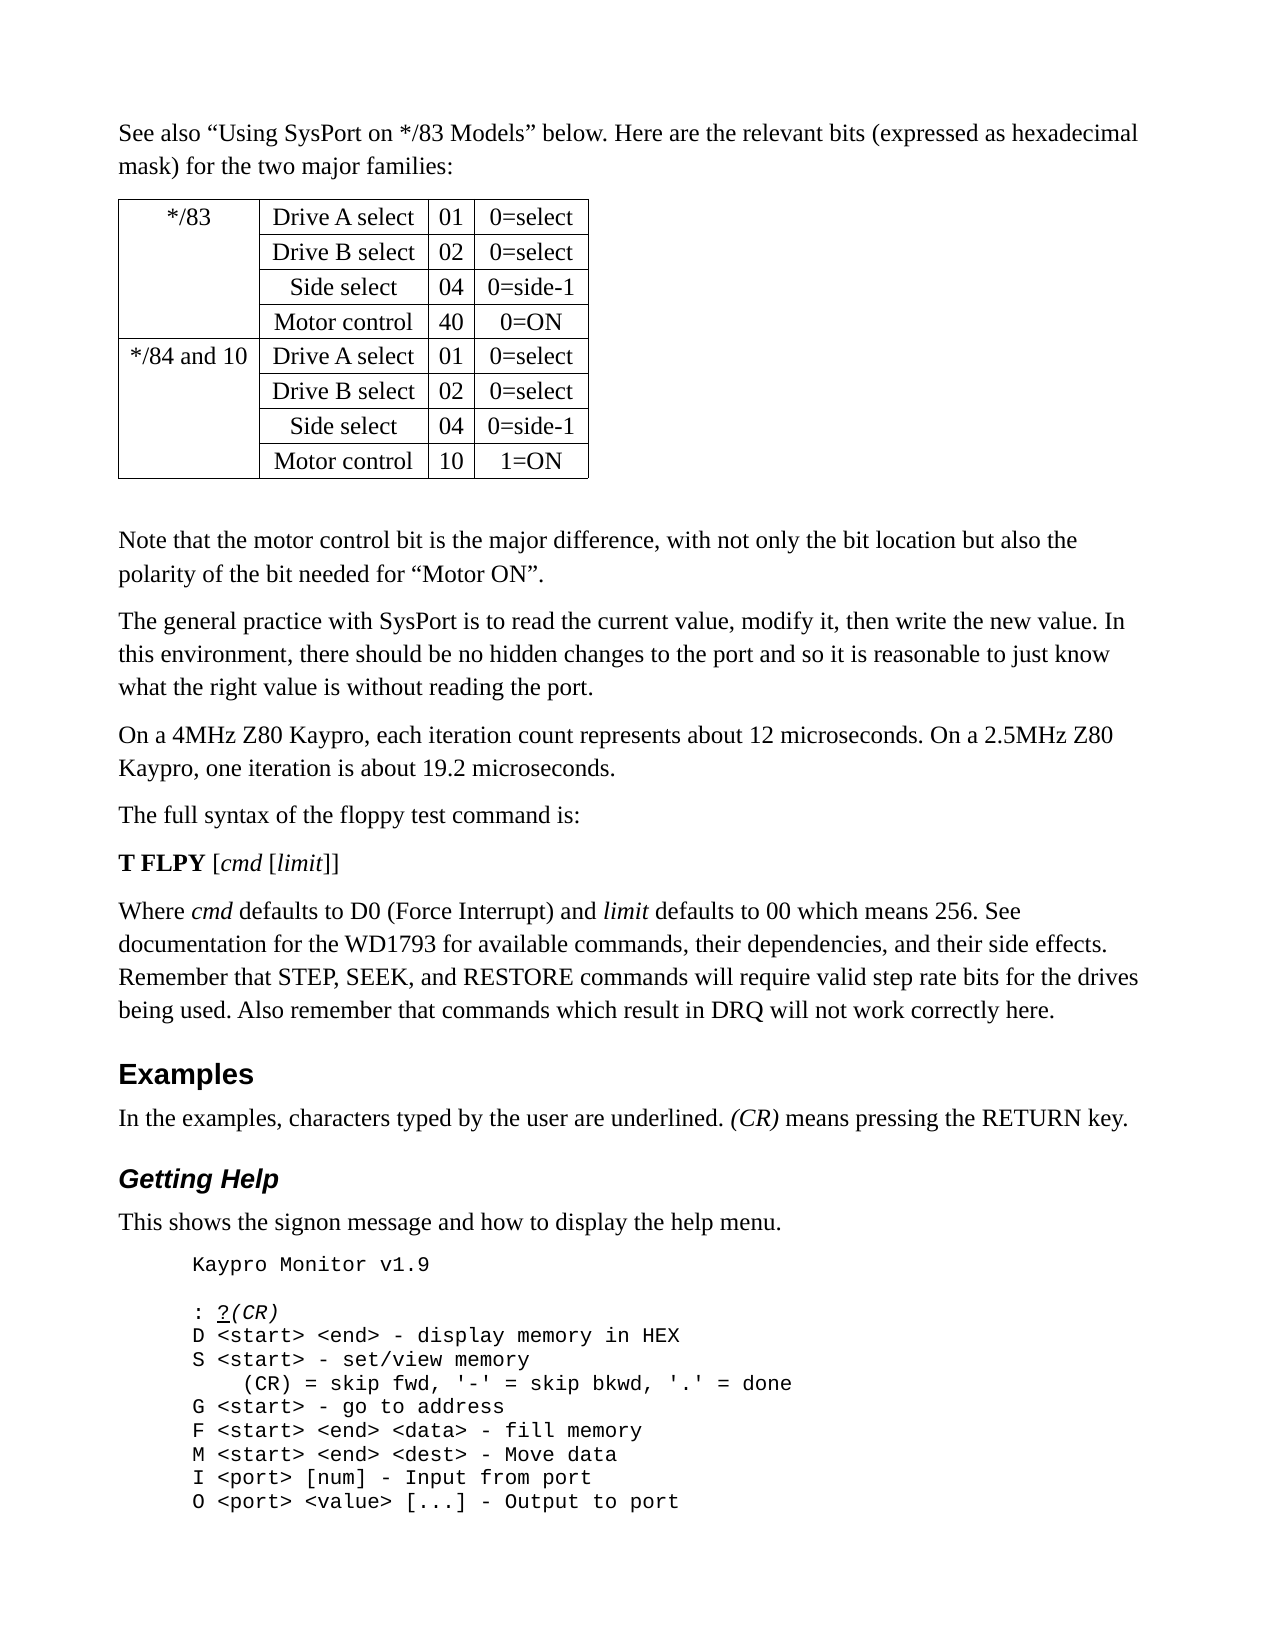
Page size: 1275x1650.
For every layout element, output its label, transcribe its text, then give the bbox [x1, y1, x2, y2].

table_header */83 [119, 200, 259, 338]
subtitle Getting Help [118, 1163, 1157, 1194]
text Where cmd defaults to D0 (Force Interrupt) and limit defaults to 00 which means 256. See documentation for the WD1793 for available commands, their dependencies, and their side effects. Remember that STEP, SEEK, and RESTORE commands will require valid step rate bits for the drives being used. Also remember that commands which result in DRQ will not work correctly here. [118, 896, 1157, 1023]
table_cell Drive B select [260, 374, 428, 408]
table_header 01 [429, 200, 474, 234]
text This shows the signon message and how to display the help menu. [118, 1207, 1157, 1236]
table_cell 0=ON [475, 305, 588, 338]
table_cell 1=ON [475, 444, 588, 478]
text D <start> <end> - display memory in HEX [192, 1325, 1157, 1349]
text S <start> - set/view memory [192, 1349, 1157, 1373]
text See also “Using SysPort on */83 Models” below. Here are the relevant bits (expressed as hexadecimal mask) for the two major families: [118, 118, 1157, 180]
text G <start> - go to address [192, 1396, 1157, 1420]
text M <start> <end> <dest> - Move data [192, 1444, 1157, 1467]
table_cell Drive B select [260, 235, 428, 268]
table_cell 0=select [475, 235, 588, 268]
table_cell 40 [429, 305, 474, 338]
table_cell 02 [429, 374, 474, 408]
table_cell 0=side-1 [475, 409, 588, 443]
table_cell 0=select [475, 339, 588, 373]
text Kaypro Monitor v1.9 [192, 1254, 1157, 1278]
table_cell 04 [429, 409, 474, 443]
table_cell 04 [429, 270, 474, 303]
table_header 0=select [475, 200, 588, 234]
table_cell 01 [429, 339, 474, 373]
table_cell 10 [429, 444, 474, 478]
text T FLPY [cmd [limit]] [118, 848, 1157, 877]
text (CR) = skip fwd, '-' = skip bkwd, '.' = done [192, 1373, 1157, 1396]
subtitle Examples [118, 1057, 1157, 1091]
table_cell Side select [260, 270, 428, 303]
text On a 4MHz Z80 Kaypro, each iteration count represents about 12 microseconds. On a 2.5MHz Z80 Kaypro, one iteration is about 19.2 microseconds. [118, 720, 1157, 782]
table_cell */84 and 10 [119, 339, 259, 478]
text F <start> <end> <data> - fill memory [192, 1420, 1157, 1444]
text I <port> [num] - Input from port [192, 1467, 1157, 1491]
table_cell Motor control [260, 305, 428, 338]
table_cell 0=side-1 [475, 270, 588, 303]
text The general practice with SysPort is to read the current value, modify it, then write the new value. In this environment, there should be no hidden changes to the port and so it is reasonable to just know what the right value is without reading the port. [118, 606, 1157, 701]
text In the examples, characters typed by the user are underlined. (CR) means pressing the RETURN key. [118, 1103, 1157, 1132]
text : ?(CR) [192, 1302, 1157, 1325]
text O <port> <value> [...] - Output to port [192, 1491, 1157, 1514]
table_cell Side select [260, 409, 428, 443]
table_cell Drive A select [260, 339, 428, 373]
table_cell Motor control [260, 444, 428, 478]
table_header Drive A select [260, 200, 428, 234]
text Note that the motor control bit is the major difference, with not only the bit location but also the polarity of the bit needed for “Motor ON”. [118, 526, 1157, 587]
text The full syntax of the floppy test command is: [118, 801, 1157, 829]
table_cell 02 [429, 235, 474, 268]
table_cell 0=select [475, 374, 588, 408]
